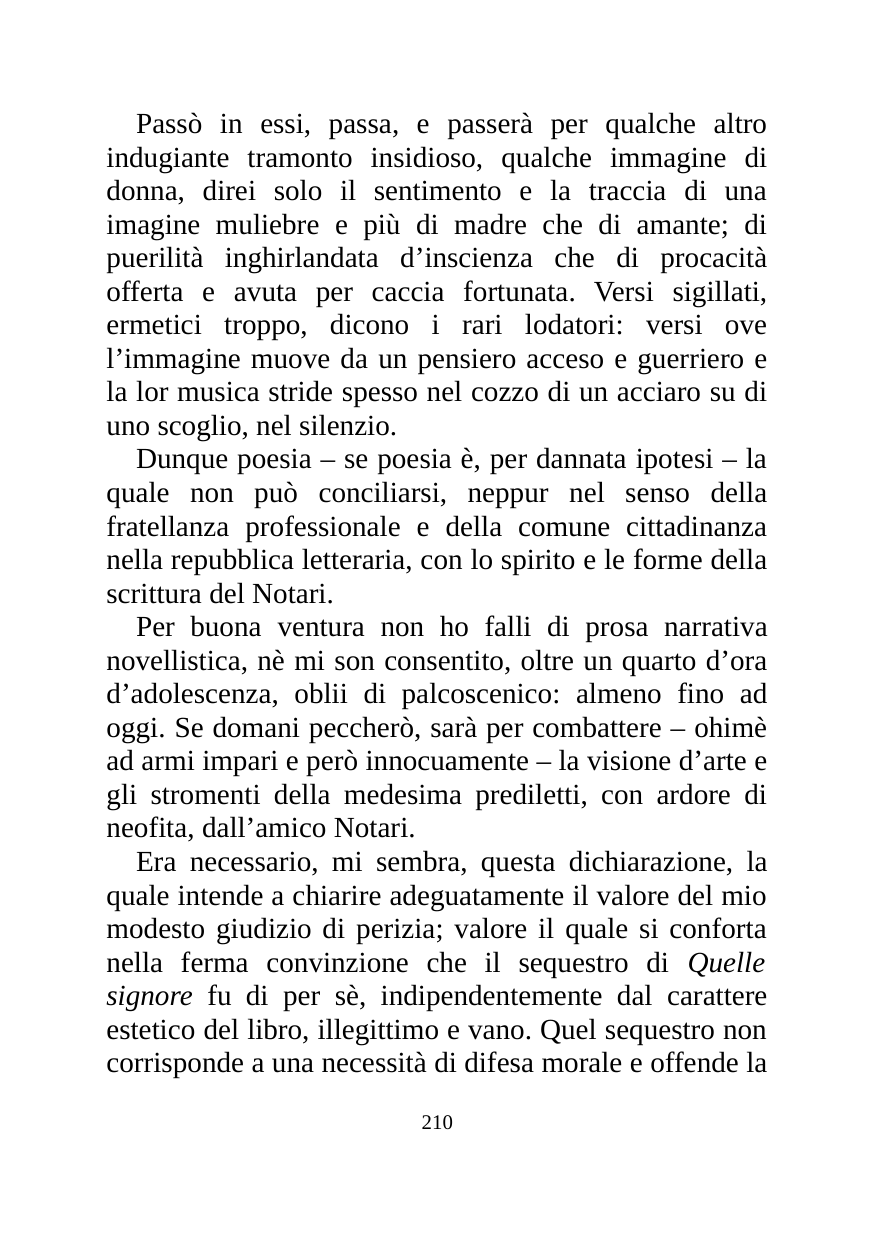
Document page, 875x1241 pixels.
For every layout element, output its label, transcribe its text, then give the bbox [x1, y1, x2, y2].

text Per buona ventura non ho falli di prosa narrativa novellistica, nè mi son consentito, oltre un quarto d’ora d’adolescenza, oblii di palcoscenico: almeno fino ad oggi. Se domani peccherò, sarà per combattere – ohimè ad armi impari e però innocuamente – la visione d’arte e gli stromenti della medesima prediletti, con ardore di neofita, dall’amico Notari. [106, 609, 768, 844]
text Passò in essi, passa, e passerà per qualche altro indugiante tramonto insidioso, qualche immagine di donna, direi solo il sentimento e la traccia di una imagine muliebre e più di madre che di amante; di puerilità inghirlandata d’inscienza che di procacità offerta e avuta per caccia fortunata. Versi sigillati, ermetici troppo, dicono i rari lodatori: versi ove l’immagine muove da un pensiero acceso e guerriero e la lor musica stride spesso nel cozzo di un acciaro su di uno scoglio, nel silenzio. [106, 106, 768, 442]
text Dunque poesia – se poesia è, per dannata ipotesi – la quale non può conciliarsi, neppur nel senso della fratellanza professionale e della comune cittadinanza nella repubblica letteraria, con lo spirito e le forme della scrittura del Notari. [106, 442, 768, 609]
text Era necessario, mi sembra, questa dichiarazione, la quale intende a chiarire adeguatamente il valore del mio modesto giudizio di perizia; valore il quale si conforta nella ferma convinzione che il sequestro di Quelle signore fu di per sè, indipendentemente dal carattere estetico del libro, illegittimo e vano. Quel sequestro non corrisponde a una necessità di difesa morale e offende la [106, 844, 768, 1079]
